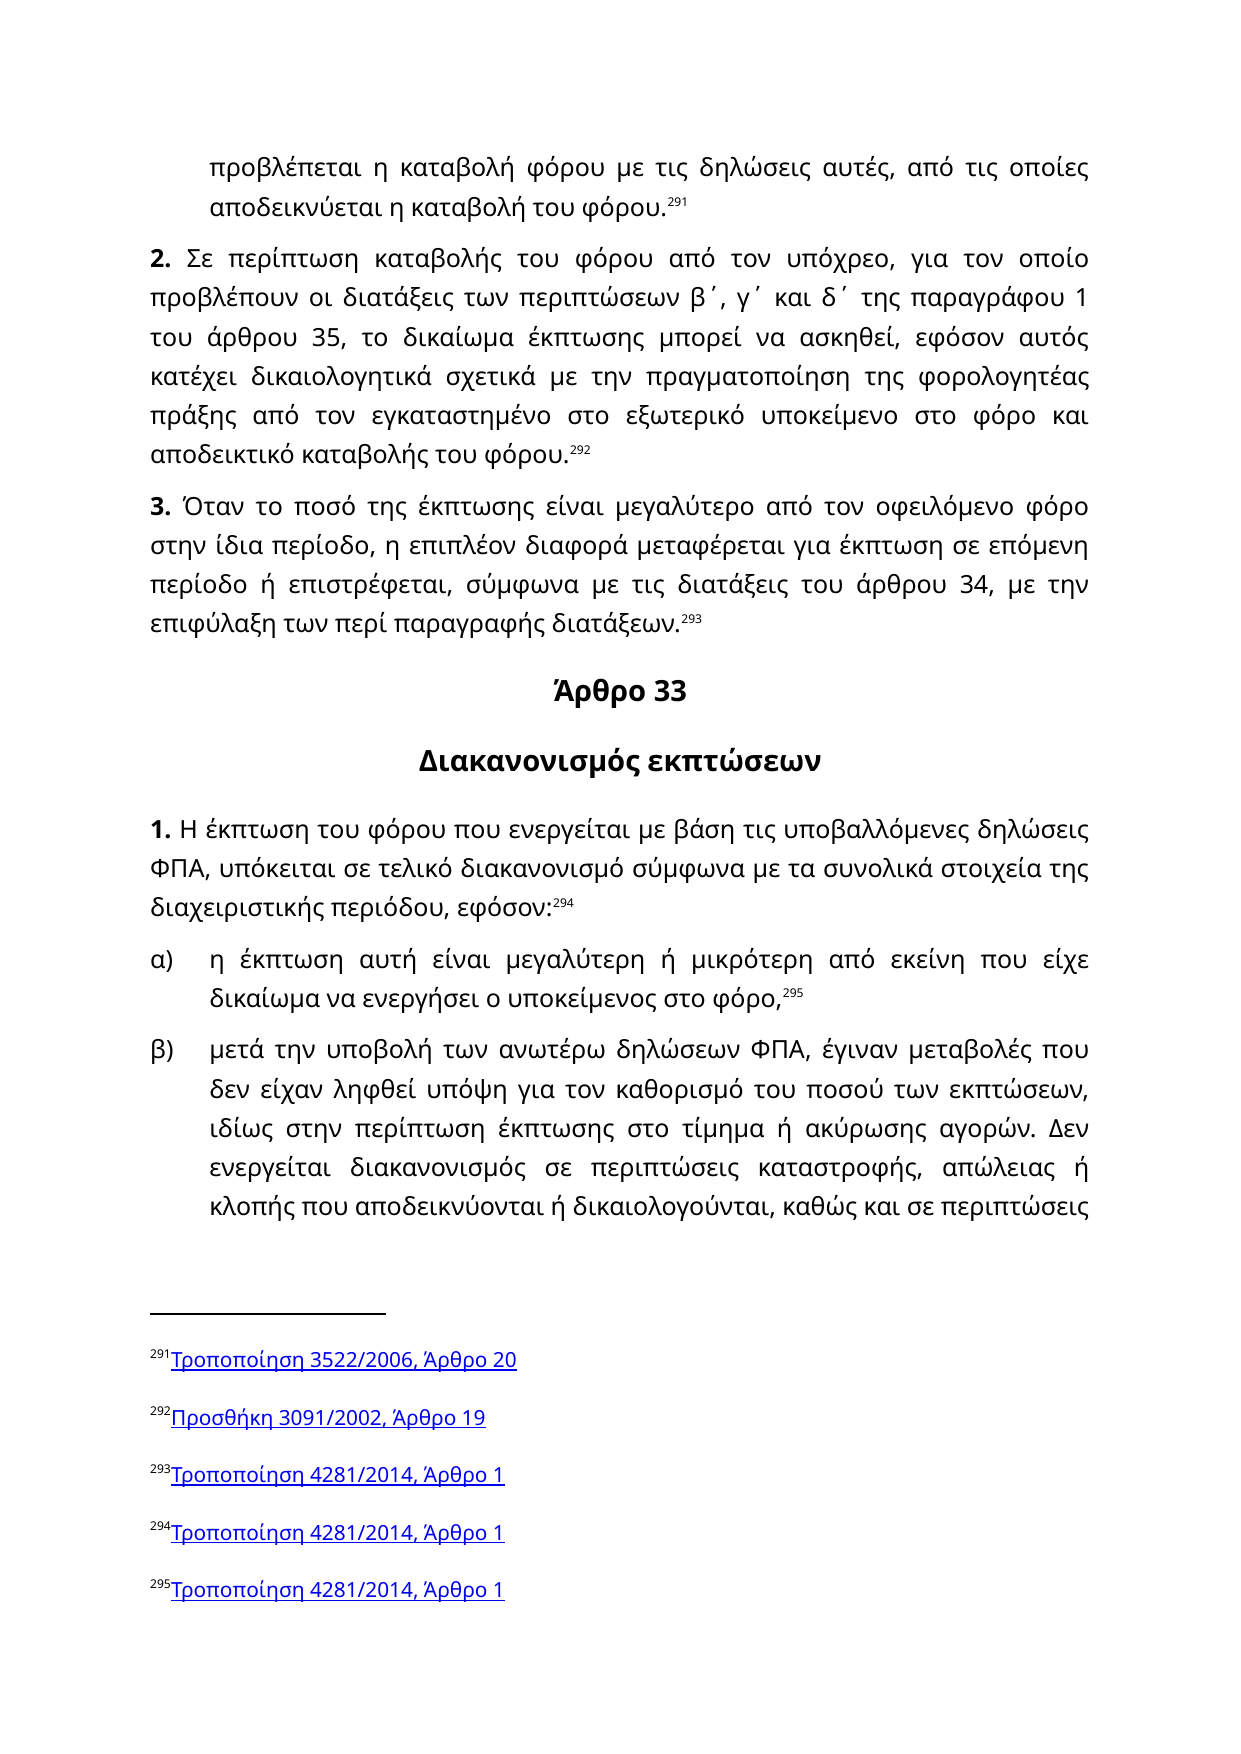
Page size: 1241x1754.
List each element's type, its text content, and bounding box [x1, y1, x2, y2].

subtitle Άρθρο 33 [150, 670, 1090, 710]
text Τροποποίηση 3522/2006, Άρθρο 20 [150, 1345, 1090, 1373]
text Τροποποίηση 4281/2014, Άρθρο 1 [150, 1518, 1090, 1546]
text 1. Η έκπτωση του φόρου που ενεργείται με βάση τις υποβαλλόμενες δηλώσεις ΦΠΑ, υπόκειται σε τελικό διακανονισμό σύμφωνα με τα συνολικά στοιχεία της διαχειριστικής περιόδου, εφόσον: [150, 811, 1090, 924]
list προβλέπεται η καταβολή φόρου με τις δηλώσεις αυτές, από τις οποίες αποδεικνύεται η καταβολή του φόρου. [150, 150, 1090, 223]
text 3. Όταν το ποσό της έκπτωσης είναι μεγαλύτερο από τον οφειλόμενο φόρο στην ίδια περίοδο, η επιπλέον διαφορά μεταφέρεται για έκπτωση σε επόμενη περίοδο ή επιστρέφεται, σύμφωνα με τις διατάξεις του άρθρου 34, με την επιφύλαξη των περί παραγραφής διατάξεων. [150, 488, 1090, 640]
text Τροποποίηση 4281/2014, Άρθρο 1 [150, 1576, 1090, 1604]
subtitle Διακανονισμός εκπτώσεων [150, 741, 1090, 780]
text 2. Σε περίπτωση καταβολής του φόρου από τον υπόχρεο, για τον οποίο προβλέπουν οι διατάξεις των περιπτώσεων β΄, γ΄ και δ΄ της παραγράφου 1 του άρθρου 35, το δικαίωμα έκπτωσης μπορεί να ασκηθεί, εφόσον αυτός κατέχει δικαιολογητικά σχετικά με την πραγματοποίηση της φορολογητέας πράξης από τον εγκαταστημένο στο εξωτερικό υποκείμενο στο φόρο και αποδεικτικό καταβολής του φόρου. [150, 241, 1090, 471]
text Προσθήκη 3091/2002, Άρθρο 19 [150, 1403, 1090, 1431]
text Τροποποίηση 4281/2014, Άρθρο 1 [150, 1460, 1090, 1489]
list β) μετά την υποβολή των ανωτέρω δηλώσεων ΦΠΑ, έγιναν μεταβολές που δεν είχαν ληφθεί υπόψη για τον καθορισμό του ποσού των εκπτώσεων, ιδίως στην περίπτωση έκπτωσης στο τίμημα ή ακύρωσης αγορών. Δεν ενεργείται διακανονισμός σε περιπτώσεις καταστροφής, απώλειας ή κλοπής που αποδεικνύονται ή δικαιολογούνται, καθώς και σε περιπτώσεις [150, 1032, 1090, 1223]
list α) η έκπτωση αυτή είναι μεγαλύτερη ή μικρότερη από εκείνη που είχε δικαίωμα να ενεργήσει ο υποκείμενος στο φόρο, [150, 941, 1090, 1014]
